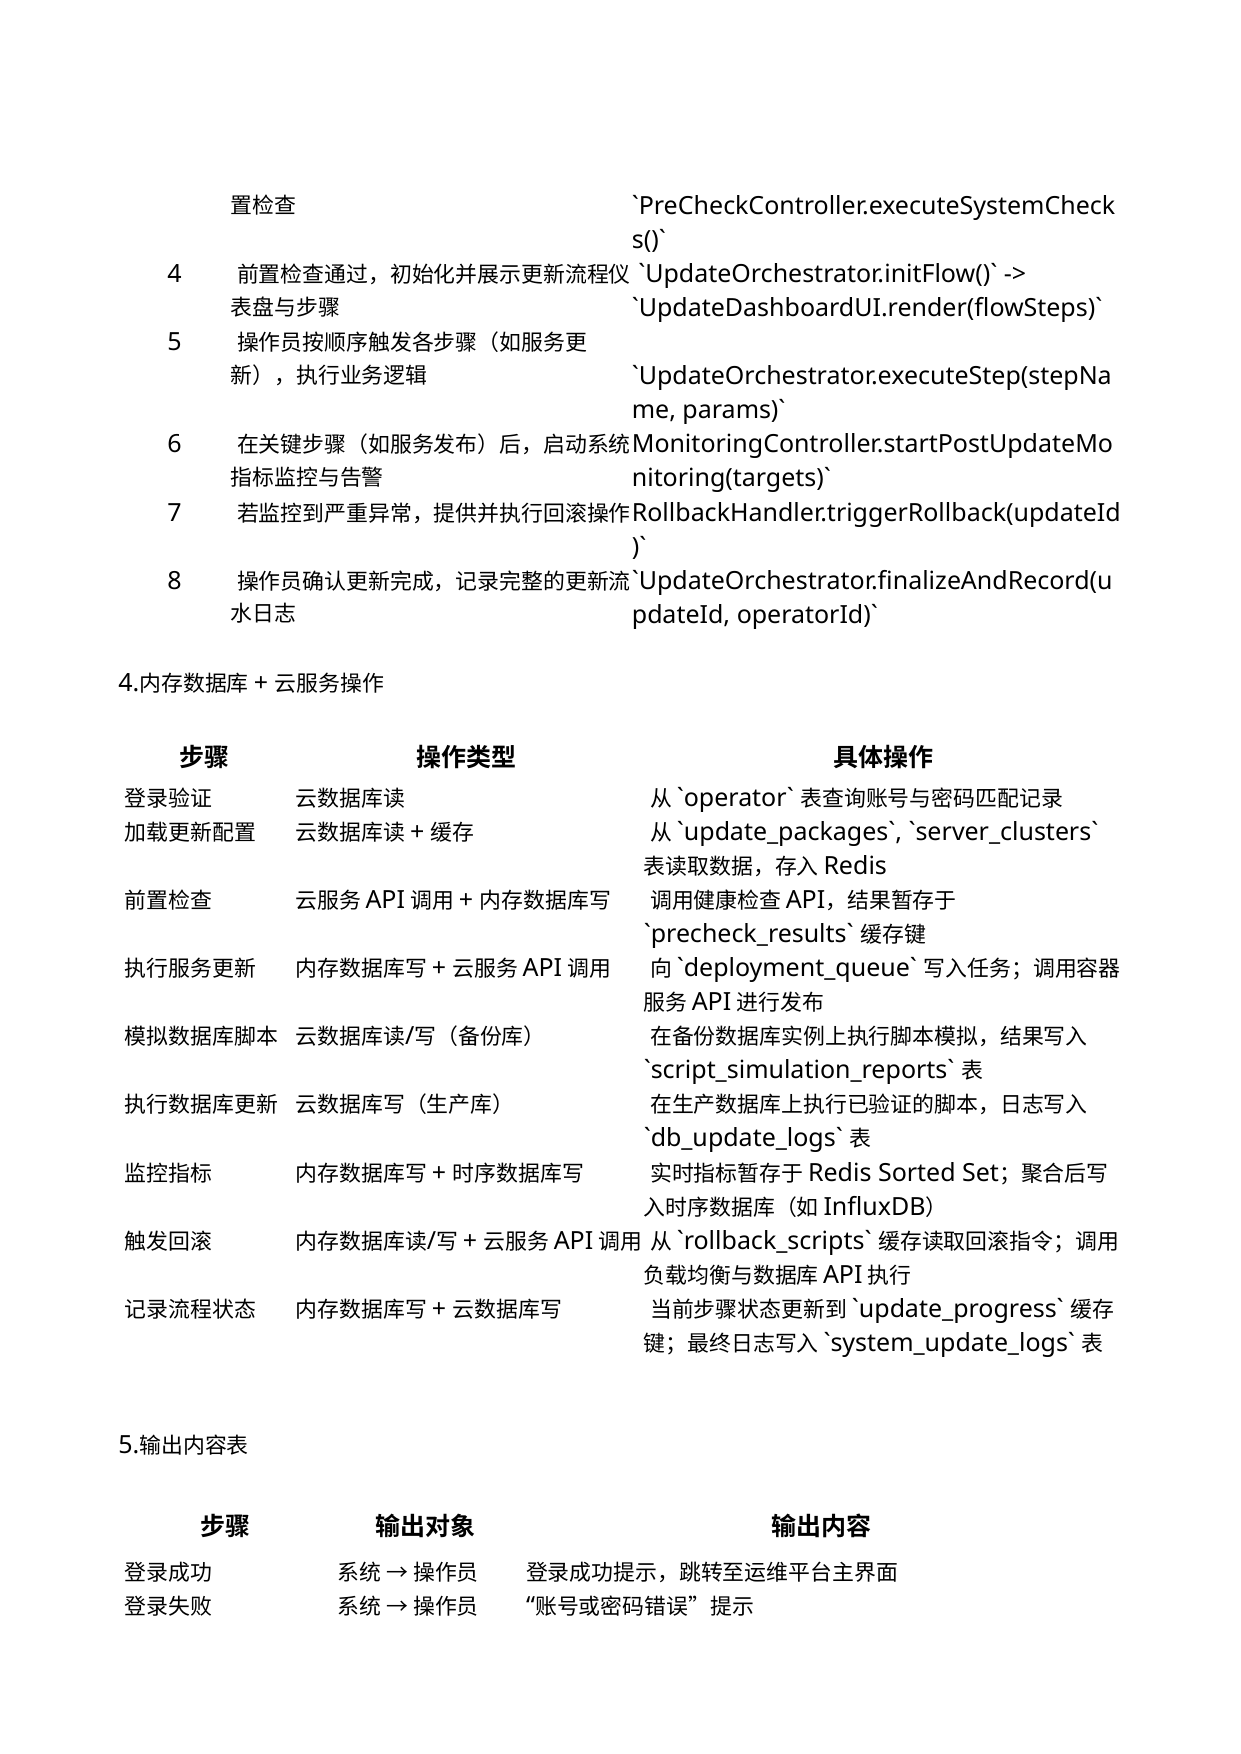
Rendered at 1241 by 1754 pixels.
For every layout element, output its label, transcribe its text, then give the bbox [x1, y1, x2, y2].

table_header 步骤 [118, 1495, 331, 1553]
table_cell [118, 188, 230, 256]
table_cell 前置检查 [118, 882, 289, 950]
table_cell 置检查 [230, 188, 632, 256]
table_header 输出对象 [331, 1495, 519, 1553]
table_cell 监控指标 [118, 1154, 289, 1222]
table_header 具体操作 [644, 733, 1122, 779]
table_cell 加载更新配置 [118, 814, 289, 882]
table_cell 登录成功提示，跳转至运维平台主界面 [519, 1554, 1122, 1587]
table_cell 8 [118, 562, 230, 630]
table_cell 5 [118, 324, 230, 426]
table_cell 从 `rollback_scripts` 缓存读取回滚指令；调用负载均衡与数据库API执行 [644, 1222, 1122, 1290]
table_cell `PreCheckController.executeSystemChecks()` [632, 188, 1122, 256]
table_cell 前置检查通过，初始化并展示更新流程仪表盘与步骤 [230, 256, 632, 324]
table_cell 云服务API调用 + 内存数据库写 [289, 882, 643, 950]
table_cell 向 `deployment_queue` 写入任务；调用容器服务API进行发布 [644, 950, 1122, 1018]
table_cell 执行服务更新 [118, 950, 289, 1018]
table_cell 调用健康检查API，结果暂存于 `precheck_results` 缓存键 [644, 882, 1122, 950]
text 4.内存数据库 + 云服务操作 [118, 664, 1122, 698]
table_header 操作类型 [289, 733, 643, 779]
table_cell 系统 → 操作员 [331, 1588, 519, 1622]
table_cell MonitoringController.startPostUpdateMonitoring(targets)` [632, 426, 1122, 494]
table_cell `UpdateOrchestrator.executeStep(stepName, params)` [632, 324, 1122, 426]
table_cell RollbackHandler.triggerRollback(updateId)` [632, 494, 1122, 562]
table_cell 触发回滚 [118, 1222, 289, 1290]
table_cell 系统 → 操作员 [331, 1554, 519, 1587]
table_cell 操作员确认更新完成，记录完整的更新流水日志 [230, 562, 632, 630]
table_cell 内存数据库写 + 云数据库写 [289, 1290, 643, 1358]
table_cell 实时指标暂存于 Redis Sorted Set；聚合后写入时序数据库（如 InfluxDB） [644, 1154, 1122, 1222]
table_cell 操作员按顺序触发各步骤（如服务更新），执行业务逻辑 [230, 324, 632, 426]
table_cell 在生产数据库上执行已验证的脚本，日志写入 `db_update_logs` 表 [644, 1086, 1122, 1154]
table_cell `UpdateOrchestrator.finalizeAndRecord(updateId, operatorId)` [632, 562, 1122, 630]
table_cell 当前步骤状态更新到 `update_progress` 缓存键；最终日志写入 `system_update_logs` 表 [644, 1290, 1122, 1358]
table_cell 7 [118, 494, 230, 562]
table_cell 执行数据库更新 [118, 1086, 289, 1154]
table_cell 登录成功 [118, 1554, 331, 1587]
table_cell 记录流程状态 [118, 1290, 289, 1358]
table_cell 云数据库读 + 缓存 [289, 814, 643, 882]
table_cell 登录验证 [118, 780, 289, 813]
table_cell 云数据库读 [289, 780, 643, 813]
table_cell 若监控到严重异常，提供并执行回滚操作 [230, 494, 632, 562]
table_cell 6 [118, 426, 230, 494]
table_header 步骤 [118, 733, 289, 779]
table_cell 4 [118, 256, 230, 324]
table_cell “账号或密码错误”提示 [519, 1588, 1122, 1622]
table_cell 云数据库写（生产库） [289, 1086, 643, 1154]
table_cell 内存数据库写 + 时序数据库写 [289, 1154, 643, 1222]
table_cell 内存数据库读/写 + 云服务API调用 [289, 1222, 643, 1290]
table_cell 内存数据库写 + 云服务API调用 [289, 950, 643, 1018]
table_cell 在备份数据库实例上执行脚本模拟，结果写入 `script_simulation_reports` 表 [644, 1018, 1122, 1086]
table_cell 模拟数据库脚本 [118, 1018, 289, 1086]
table_cell `UpdateOrchestrator.initFlow()` -> `UpdateDashboardUI.render(flowSteps)` [632, 256, 1122, 324]
table_cell 从 `operator` 表查询账号与密码匹配记录 [644, 780, 1122, 813]
table_header 输出内容 [519, 1495, 1122, 1553]
table_cell 从 `update_packages`, `server_clusters` 表读取数据，存入 Redis [644, 814, 1122, 882]
table_cell 在关键步骤（如服务发布）后，启动系统指标监控与告警 [230, 426, 632, 494]
table_cell 登录失败 [118, 1588, 331, 1622]
text 5.输出内容表 [118, 1427, 1122, 1461]
table_cell 云数据库读/写（备份库） [289, 1018, 643, 1086]
